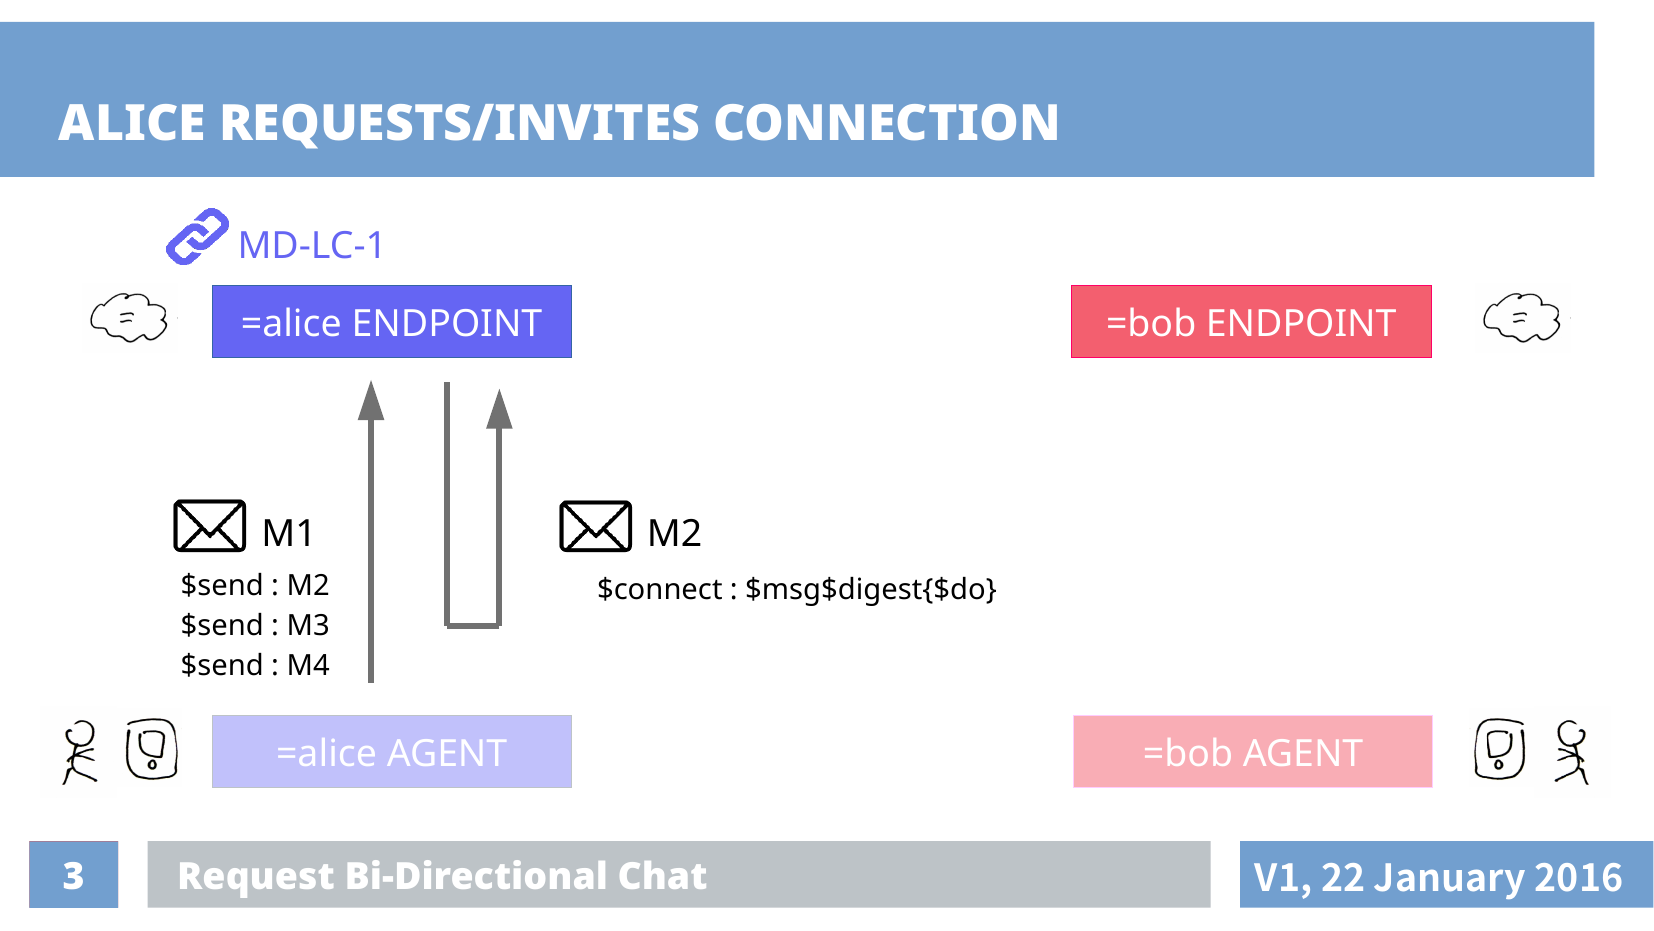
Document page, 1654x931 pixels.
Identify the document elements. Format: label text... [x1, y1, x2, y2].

picture [1475, 283, 1571, 353]
title ALICE REQUESTS/INVITES CONNECTION [58, 44, 1595, 155]
text_box $send : M2 $send : M3 $send : M4 [0, 561, 348, 686]
text_box =bob AGENT [1073, 715, 1433, 788]
picture [556, 497, 635, 555]
text_box M2 [632, 499, 718, 558]
picture [1469, 706, 1611, 798]
picture [170, 496, 249, 555]
text_box =alice AGENT [212, 715, 572, 788]
picture [166, 208, 229, 265]
text_box =bob ENDPOINT [1071, 285, 1432, 358]
text_box M1 [246, 499, 333, 558]
text_box $connect : $msg$digest{$do} [493, 527, 1015, 650]
text_box MD-LC-1 [219, 208, 415, 274]
picture [40, 706, 182, 798]
picture [82, 283, 178, 353]
text_box =alice ENDPOINT [212, 285, 572, 358]
